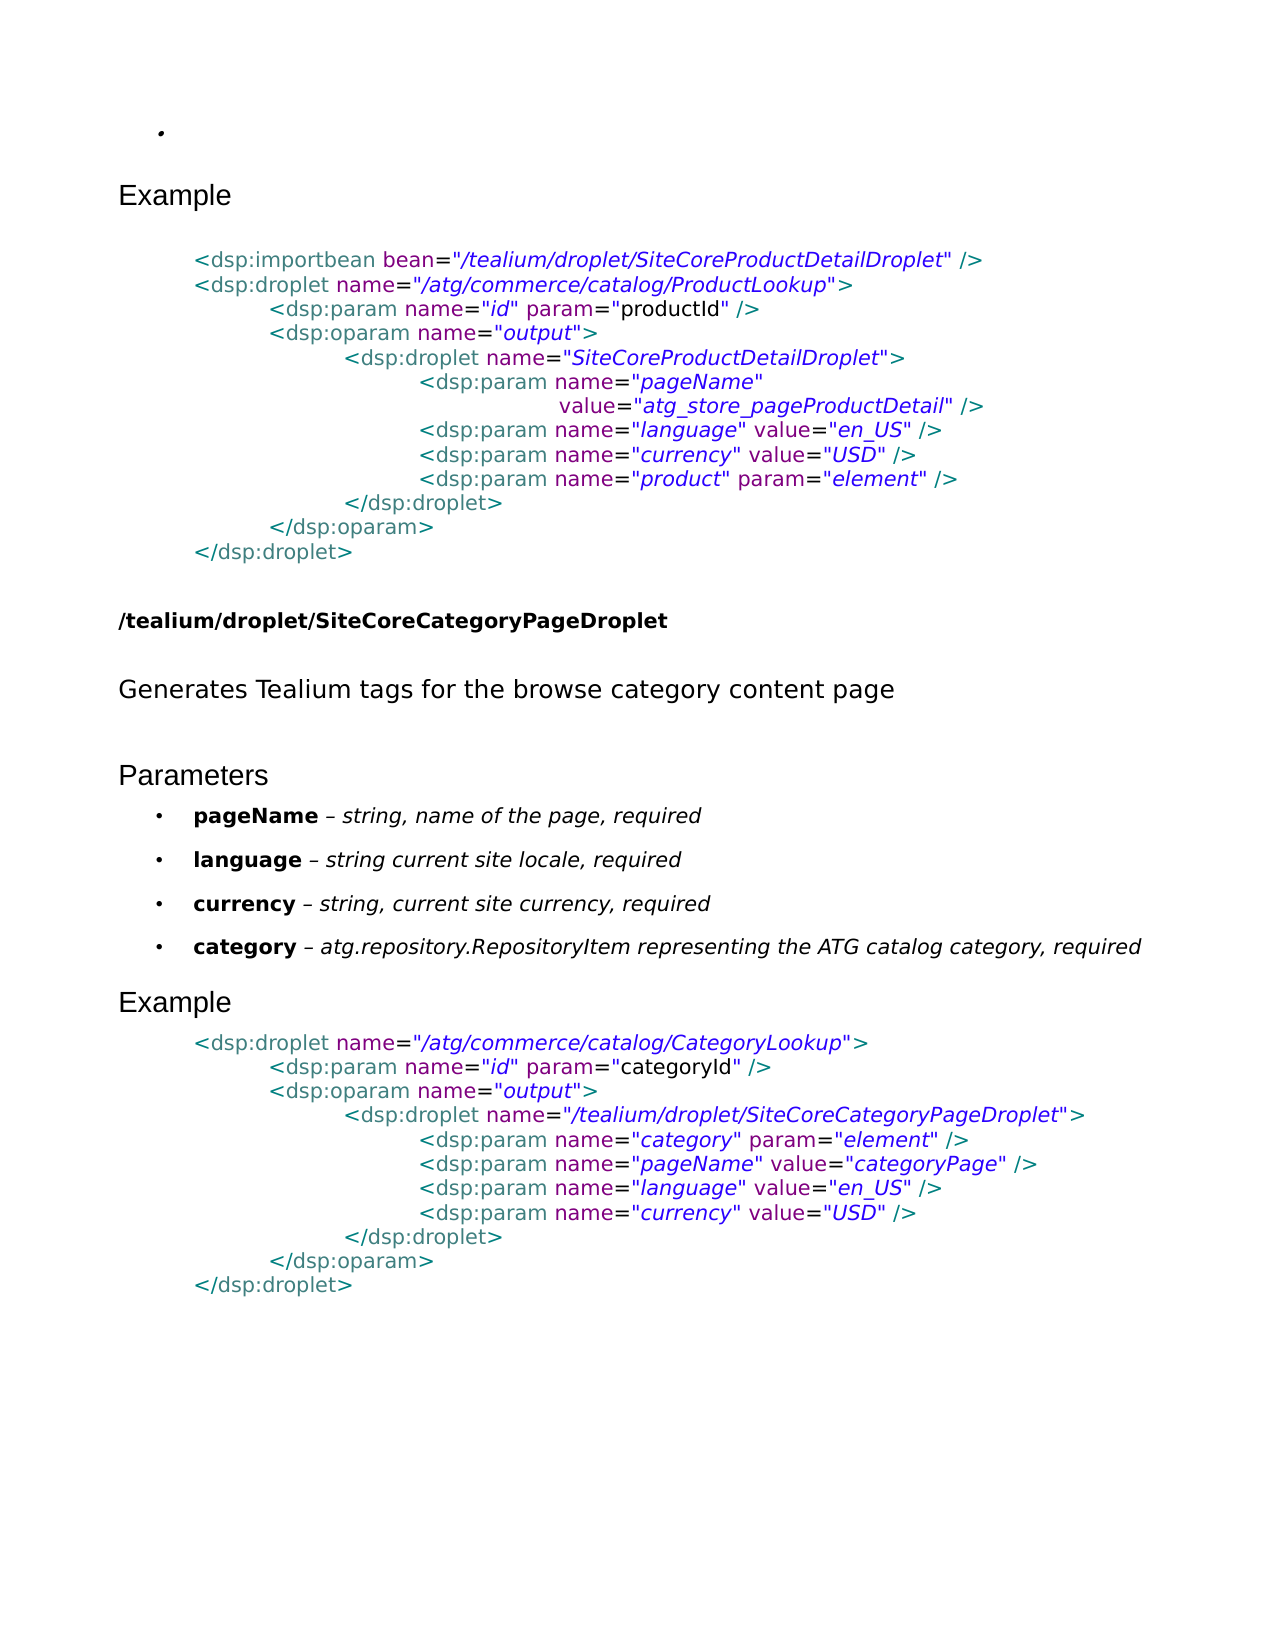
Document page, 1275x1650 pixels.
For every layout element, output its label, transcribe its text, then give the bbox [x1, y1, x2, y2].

text Generates Tealium tags for the browse category content page [118, 675, 1157, 704]
text <dsp:param name="category" param="element" /> [118, 1128, 1157, 1152]
subtitle Example [118, 178, 1157, 212]
text </dsp:droplet> [118, 1225, 1157, 1249]
list language – string current site locale, required [156, 848, 1157, 872]
text <dsp:param name="id" param="productId" /> [118, 297, 1157, 321]
text </dsp:droplet> [118, 491, 1157, 515]
text <dsp:param name="language" value="en_US" /> [118, 418, 1157, 443]
text <dsp:param name="id" param="categoryId" /> [118, 1055, 1157, 1079]
text <dsp:param name="language" value="en_US" /> [118, 1176, 1157, 1201]
text </dsp:droplet> [118, 1273, 1157, 1298]
text <dsp:oparam name="output"> [118, 321, 1157, 346]
list category – atg.repository.RepositoryItem representing the ATG catalog category, required [156, 935, 1157, 959]
text </dsp:oparam> [118, 1249, 1157, 1273]
subtitle Parameters [118, 758, 1157, 792]
text <dsp:param name="pageName" value="categoryPage" /> [118, 1152, 1157, 1176]
text <dsp:droplet name="/tealium/droplet/SiteCoreCategoryPageDroplet"> [118, 1103, 1157, 1128]
text <dsp:droplet name="SiteCoreProductDetailDroplet"> [118, 346, 1157, 370]
list currency – string, current site currency, required [156, 892, 1157, 916]
text <dsp:param name="product" param="element" /> [118, 467, 1157, 491]
text <dsp:importbean bean="/tealium/droplet/SiteCoreProductDetailDroplet" /> [118, 248, 1157, 273]
subtitle Example [118, 984, 1157, 1018]
text <dsp:param name="currency" value="USD" /> [118, 443, 1157, 467]
text <dsp:droplet name="/atg/commerce/catalog/ProductLookup"> [118, 273, 1157, 297]
text <dsp:droplet name="/atg/commerce/catalog/CategoryLookup"> [118, 1031, 1157, 1055]
text </dsp:droplet> [118, 540, 1157, 564]
text <dsp:param name="currency" value="USD" /> [118, 1201, 1157, 1225]
text <dsp:param name="pageName" [118, 370, 1157, 394]
text <dsp:oparam name="output"> [118, 1079, 1157, 1103]
subtitle /tealium/droplet/SiteCoreCategoryPageDroplet [118, 609, 1157, 633]
list pageName – string, name of the page, required [156, 804, 1157, 829]
text value="atg_store_pageProductDetail" /> [559, 394, 1157, 418]
text </dsp:oparam> [118, 515, 1157, 540]
